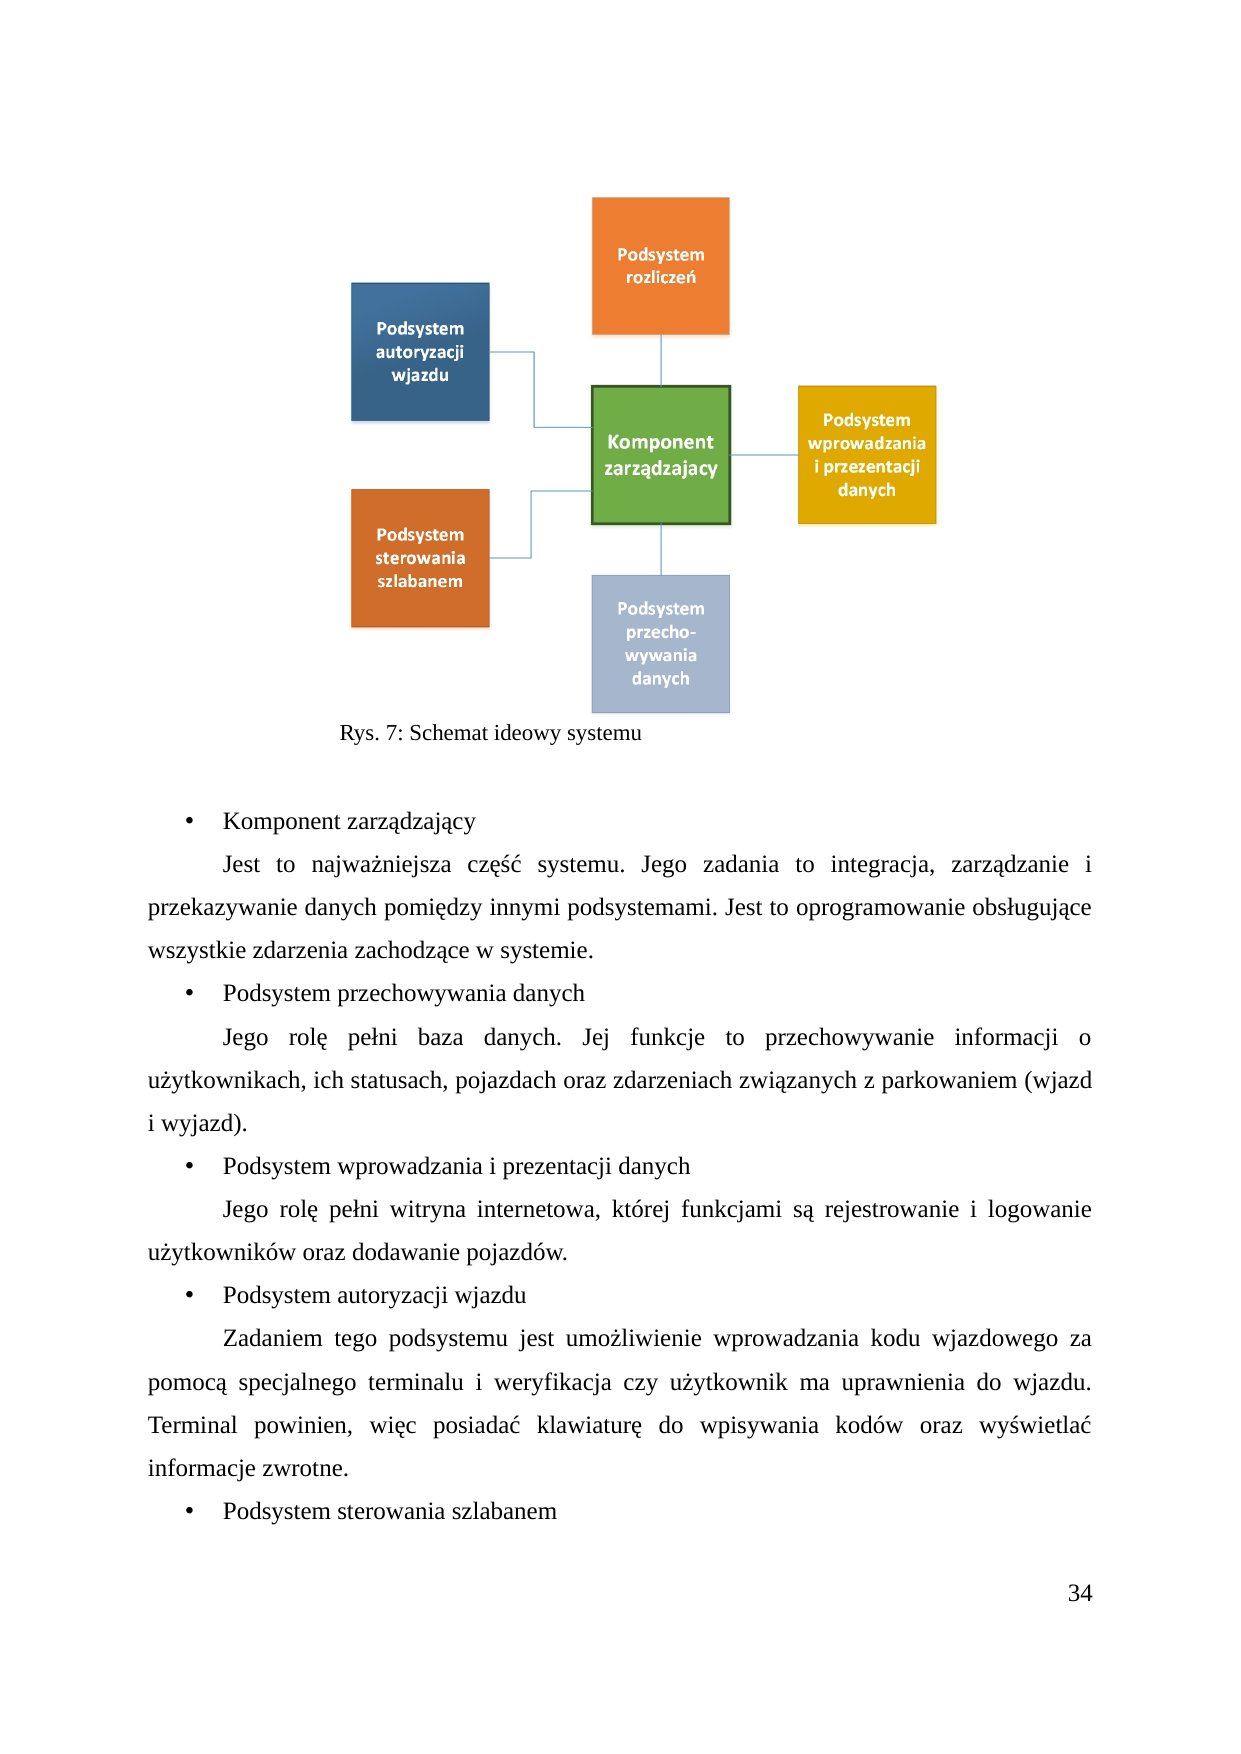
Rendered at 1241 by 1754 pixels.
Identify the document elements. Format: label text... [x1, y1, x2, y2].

picture [347, 195, 941, 719]
text Jego rolę pełni baza danych. Jej funkcje to przechowywanie informacji o użytkownikach, ich statusach, pojazdach oraz zdarzeniach związanych z parkowaniem (wjazd i wyjazd). [148, 1022, 1093, 1137]
text Jest to najważniejsza część systemu. Jego zadania to integracja, zarządzanie i przekazywanie danych pomiędzy innymi podsystemami. Jest to oprogramowanie obsługujące wszystkie zdarzenia zachodzące w systemie. [148, 849, 1093, 964]
list Komponent zarządzający [185, 806, 1093, 835]
list Podsystem sterowania szlabanem [185, 1496, 1093, 1525]
text Jego rolę pełni witryna internetowa, której funkcjami są rejestrowanie i logowanie użytkowników oraz dodawanie pojazdów. [148, 1194, 1093, 1266]
text Rys. 7: Schemat ideowy systemu [339, 716, 948, 745]
list Podsystem wprowadzania i prezentacji danych [185, 1151, 1093, 1180]
list Podsystem autoryzacji wjazdu [185, 1280, 1093, 1309]
list Podsystem przechowywania danych [185, 978, 1093, 1007]
text Zadaniem tego podsystemu jest umożliwienie wprowadzania kodu wjazdowego za pomocą specjalnego terminalu i weryfikacja czy użytkownik ma uprawnienia do wjazdu. Terminal powinien, więc posiadać klawiaturę do wpisywania kodów oraz wyświetlać informacje zwrotne. [148, 1323, 1093, 1482]
